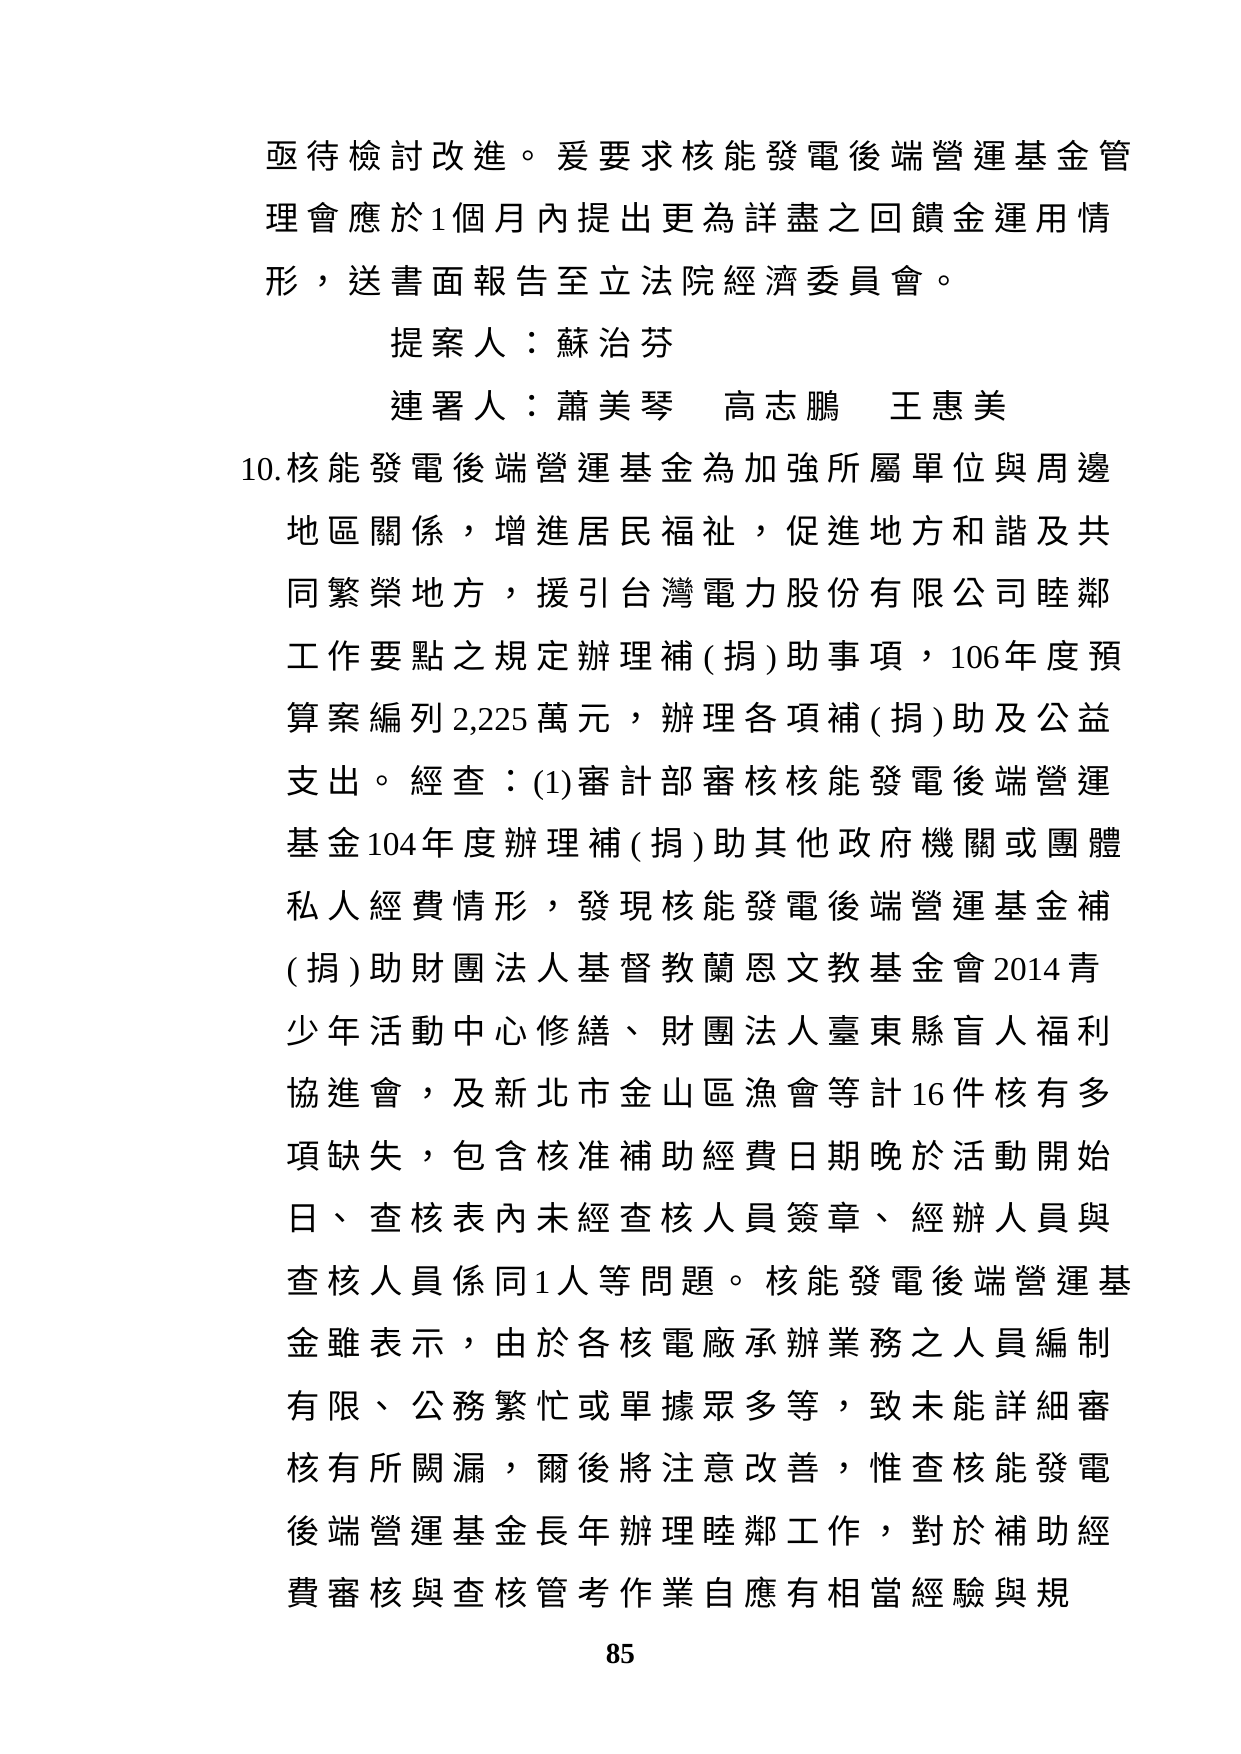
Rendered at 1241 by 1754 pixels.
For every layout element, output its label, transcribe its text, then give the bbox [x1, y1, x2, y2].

text 提案人：蘇治芬 [382, 300, 1032, 362]
list 核能發電後端營運基金為加強所屬單位與周邊地區關係，增進居民福祉，促進地方和諧及共同繁榮地方，援引台灣電力股份有限公司睦鄰工作要點之規定辦理補(捐)助事項，106年度預算案編列2,225萬元，辦理各項補(捐)助及公益支出。經查：(1)審計部審核核能發電後端營運基金104年度辦理補(捐)助其他政府機關或團體私人經費情形，發現核能發電後端營運基金補(捐)助財團法人基督教蘭恩文教基金會2014青少年活動中心修繕、財團法人臺東縣盲人福利協進會，及新北市金山區漁會等計16件核有多項缺失，包含核准補助經費日期晚於活動開始日、查核表內未經查核人員簽章、經辦人員與查核人員係同1人等問題。核能發電後端營運基金雖表示，由於各核電廠承辦業務之人員編制有限、公務繁忙或單據眾多等，致未能詳細審核有所闕漏，爾後將注意改善，惟查核能發電後端營運基金長年辦理睦鄰工作，對於補助經費審核與查核管考作業自應有相當經驗與規 [231, 425, 1136, 1612]
text 連署人：蕭美琴 高志鵬 王惠美 [382, 362, 1032, 425]
list 亟待檢討改進。爰要求核能發電後端營運基金管理會應於1個月內提出更為詳盡之回饋金運用情形，送書面報告至立法院經濟委員會。 [231, 112, 1136, 300]
